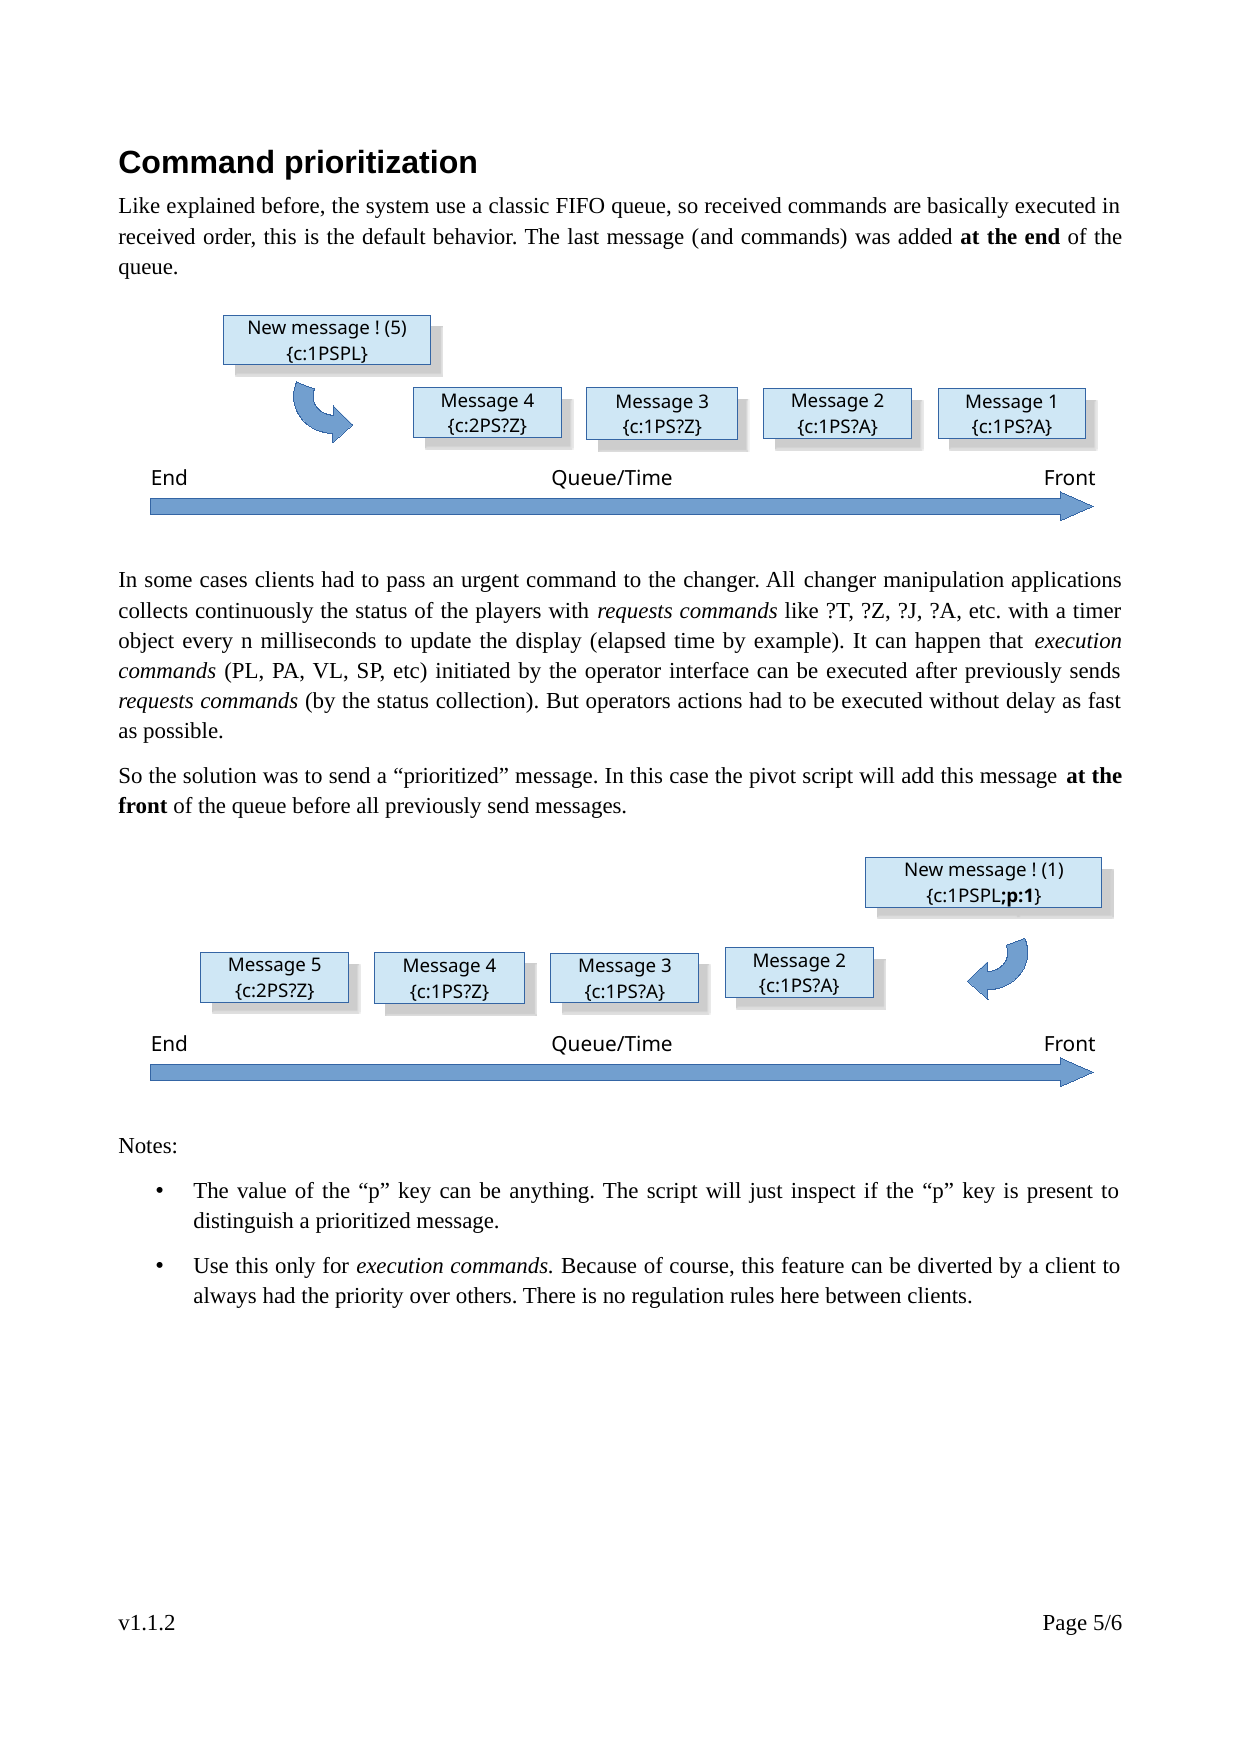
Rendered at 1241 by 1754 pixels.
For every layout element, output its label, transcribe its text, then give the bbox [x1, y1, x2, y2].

list The value of the “p” key can be anything. The script will just inspect if the “p” key is present to distinguish a prioritized message. [156, 1177, 1122, 1234]
text Notes: [118, 1132, 1122, 1159]
text Like explained before, the system use a classic FIFO queue, so received commands are basically executed in received order, this is the default behavior. The last message (and commands) was added at the end of the queue. [118, 192, 1122, 279]
text So the solution was to send a “prioritized” message. In this case the pivot script will add this message at the front of the queue before all previously send messages. [118, 762, 1122, 819]
list Use this only for execution commands. Because of course, this feature can be diverted by a client to always had the priority over others. There is no regulation rules here between clients. [156, 1252, 1122, 1309]
text In some cases clients had to pass an urgent command to the changer. All changer manipulation applications collects continuously the status of the players with requests commands like ?T, ?Z, ?J, ?A, etc. with a timer object every n milliseconds to update the display (elapsed time by example). It can happen that execution commands (PL, PA, VL, SP, etc) initiated by the operator interface can be executed after previously sends requests commands (by the status collection). But operators actions had to be executed without delay as fast as possible. [118, 566, 1122, 744]
subtitle Command prioritization [118, 143, 1122, 180]
